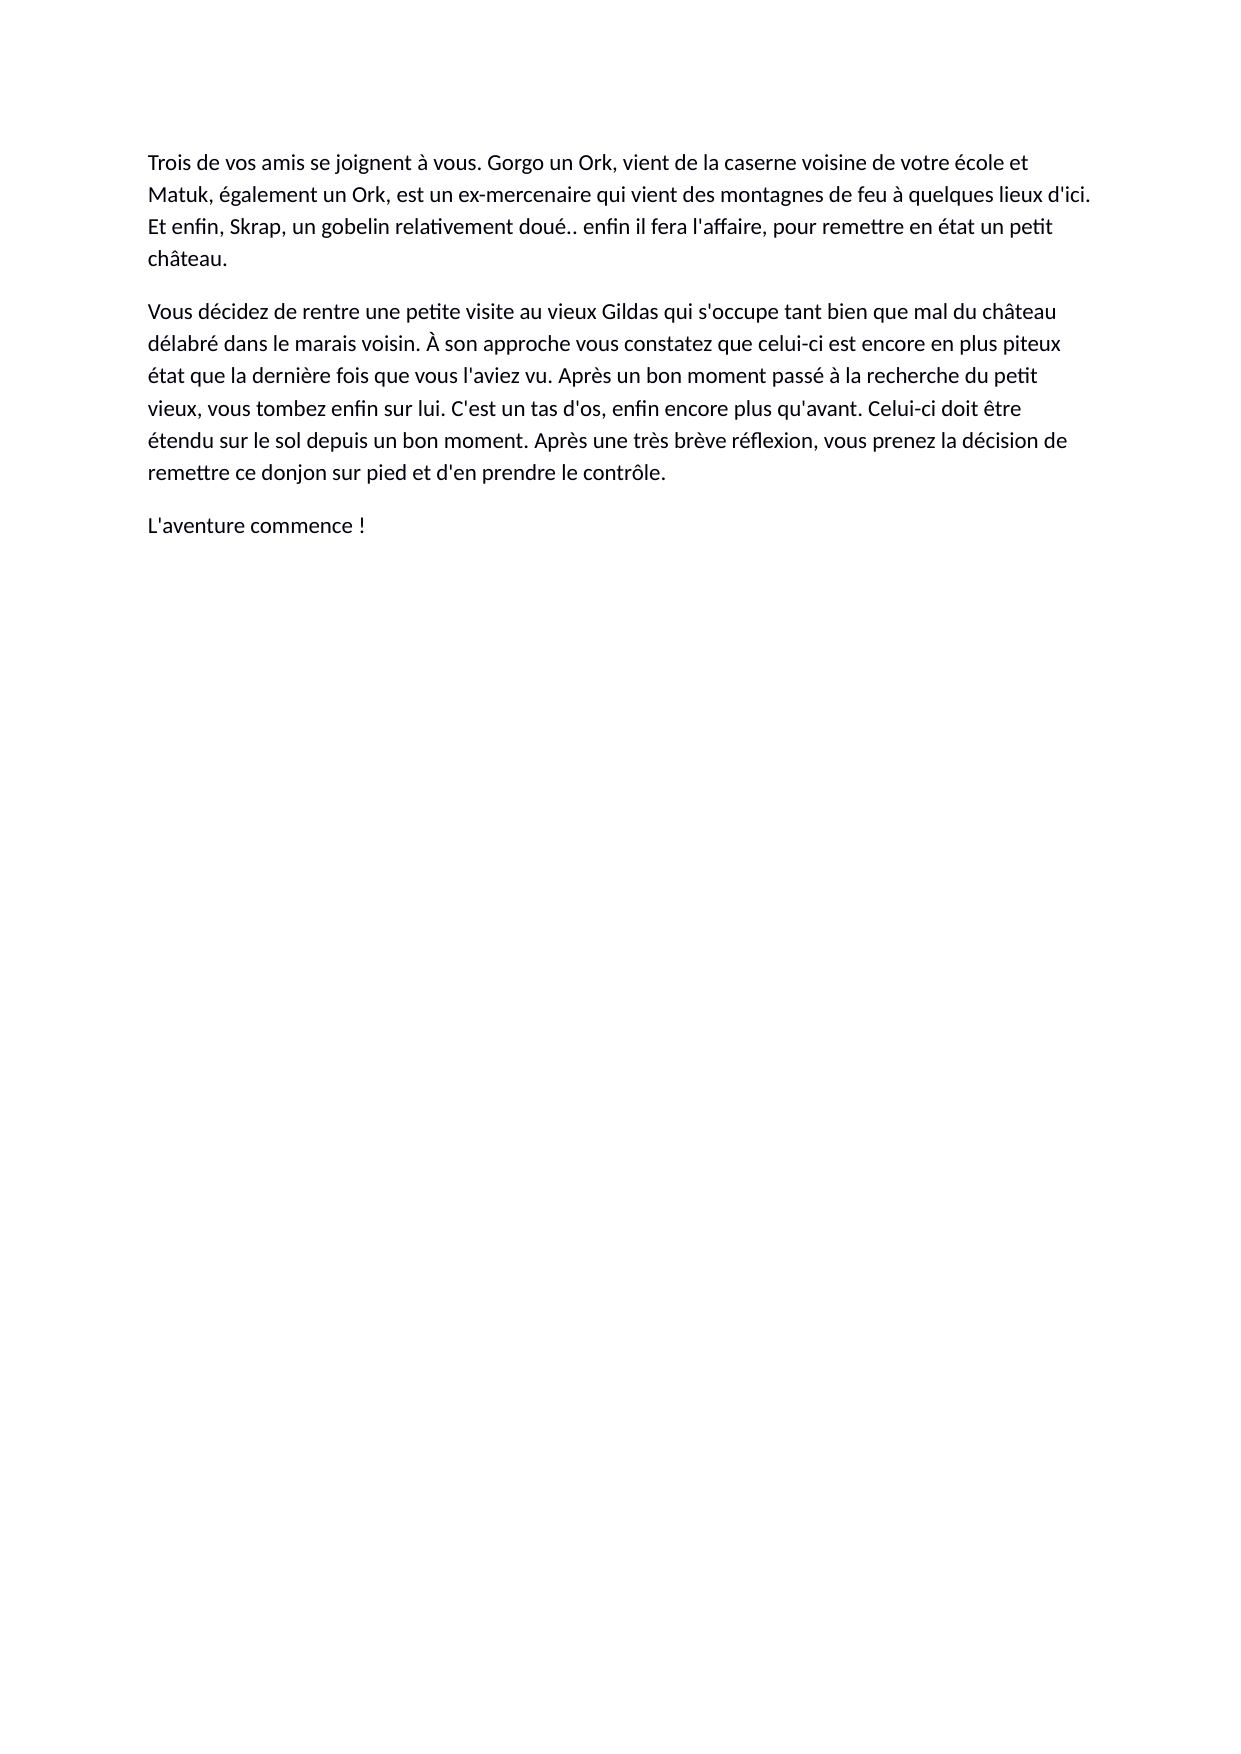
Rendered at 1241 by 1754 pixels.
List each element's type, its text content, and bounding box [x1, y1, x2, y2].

text L'aventure commence ! [148, 511, 1093, 539]
text Trois de vos amis se joignent à vous. Gorgo un Ork, vient de la caserne voisine de votre école et Matuk, également un Ork, est un ex-mercenaire qui vient des montagnes de feu à quelques lieux d'ici. Et enfin, Skrap, un gobelin relativement doué.. enfin il fera l'affaire, pour remettre en état un petit château. [148, 148, 1093, 272]
text Vous décidez de rentre une petite visite au vieux Gildas qui s'occupe tant bien que mal du château délabré dans le marais voisin. À son approche vous constatez que celui-ci est encore en plus piteux état que la dernière fois que vous l'aviez vu. Après un bon moment passé à la recherche du petit vieux, vous tombez enfin sur lui. C'est un tas d'os, enfin encore plus qu'avant. Celui-ci doit être étendu sur le sol depuis un bon moment. Après une très brève réflexion, vous prenez la décision de remettre ce donjon sur pied et d'en prendre le contrôle. [148, 297, 1093, 486]
